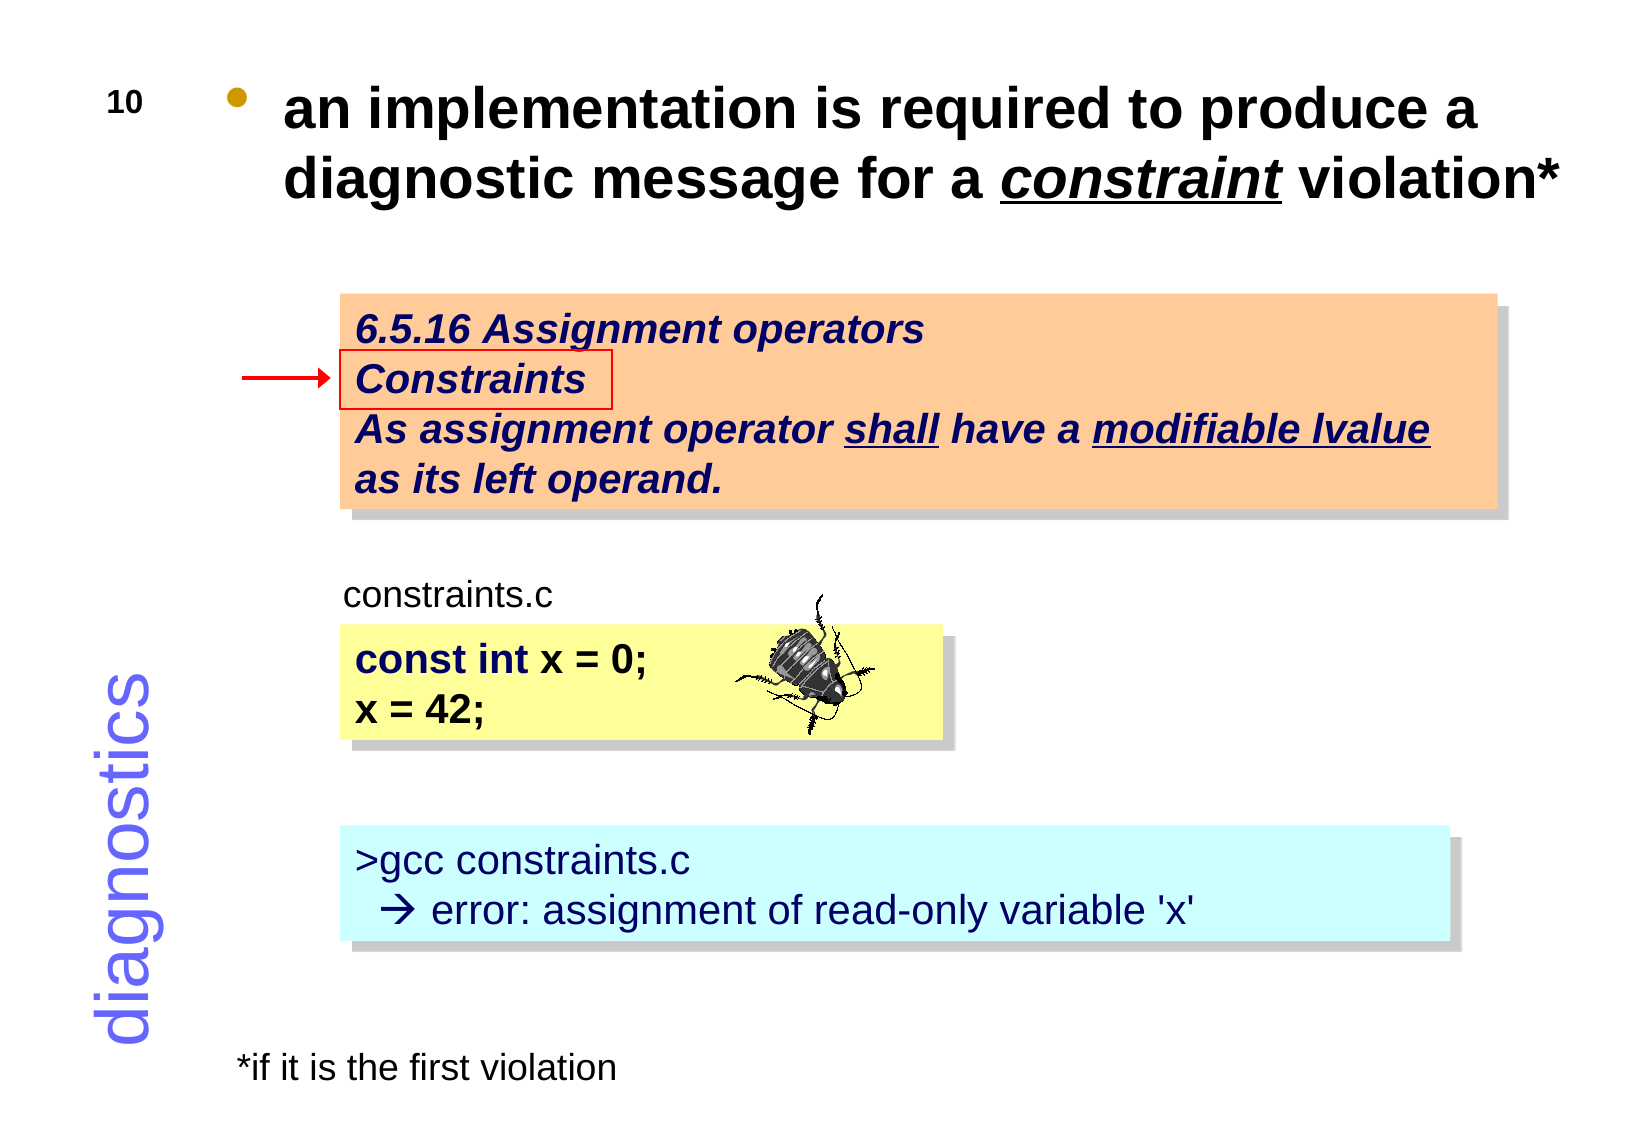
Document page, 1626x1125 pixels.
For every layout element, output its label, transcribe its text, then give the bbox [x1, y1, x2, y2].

title diagnostics [50, 187, 188, 1063]
text_box const int x = 0; x = 42; [340, 624, 943, 740]
text_box 6.5.16 Assignment operators Constraints As assignment operator shall have a modifiable lvalue as its left operand. [340, 293, 1498, 510]
text_box [811, 700, 820, 715]
text_box >gcc constraints.c  error: assignment of read-only variable 'x' [340, 825, 1451, 941]
list an implementation is required to produce a diagnostic message for a constraint violation* [212, 62, 1593, 1063]
text_box [760, 628, 845, 703]
text_box *if it is the first violation [221, 1034, 671, 1096]
text_box [840, 670, 858, 679]
text_box 6.5.16 Assignment operators Constraints As assignment operator shall have a modifiable lvalue as its left operand. [341, 351, 611, 408]
text_box constraints.c [328, 562, 778, 623]
